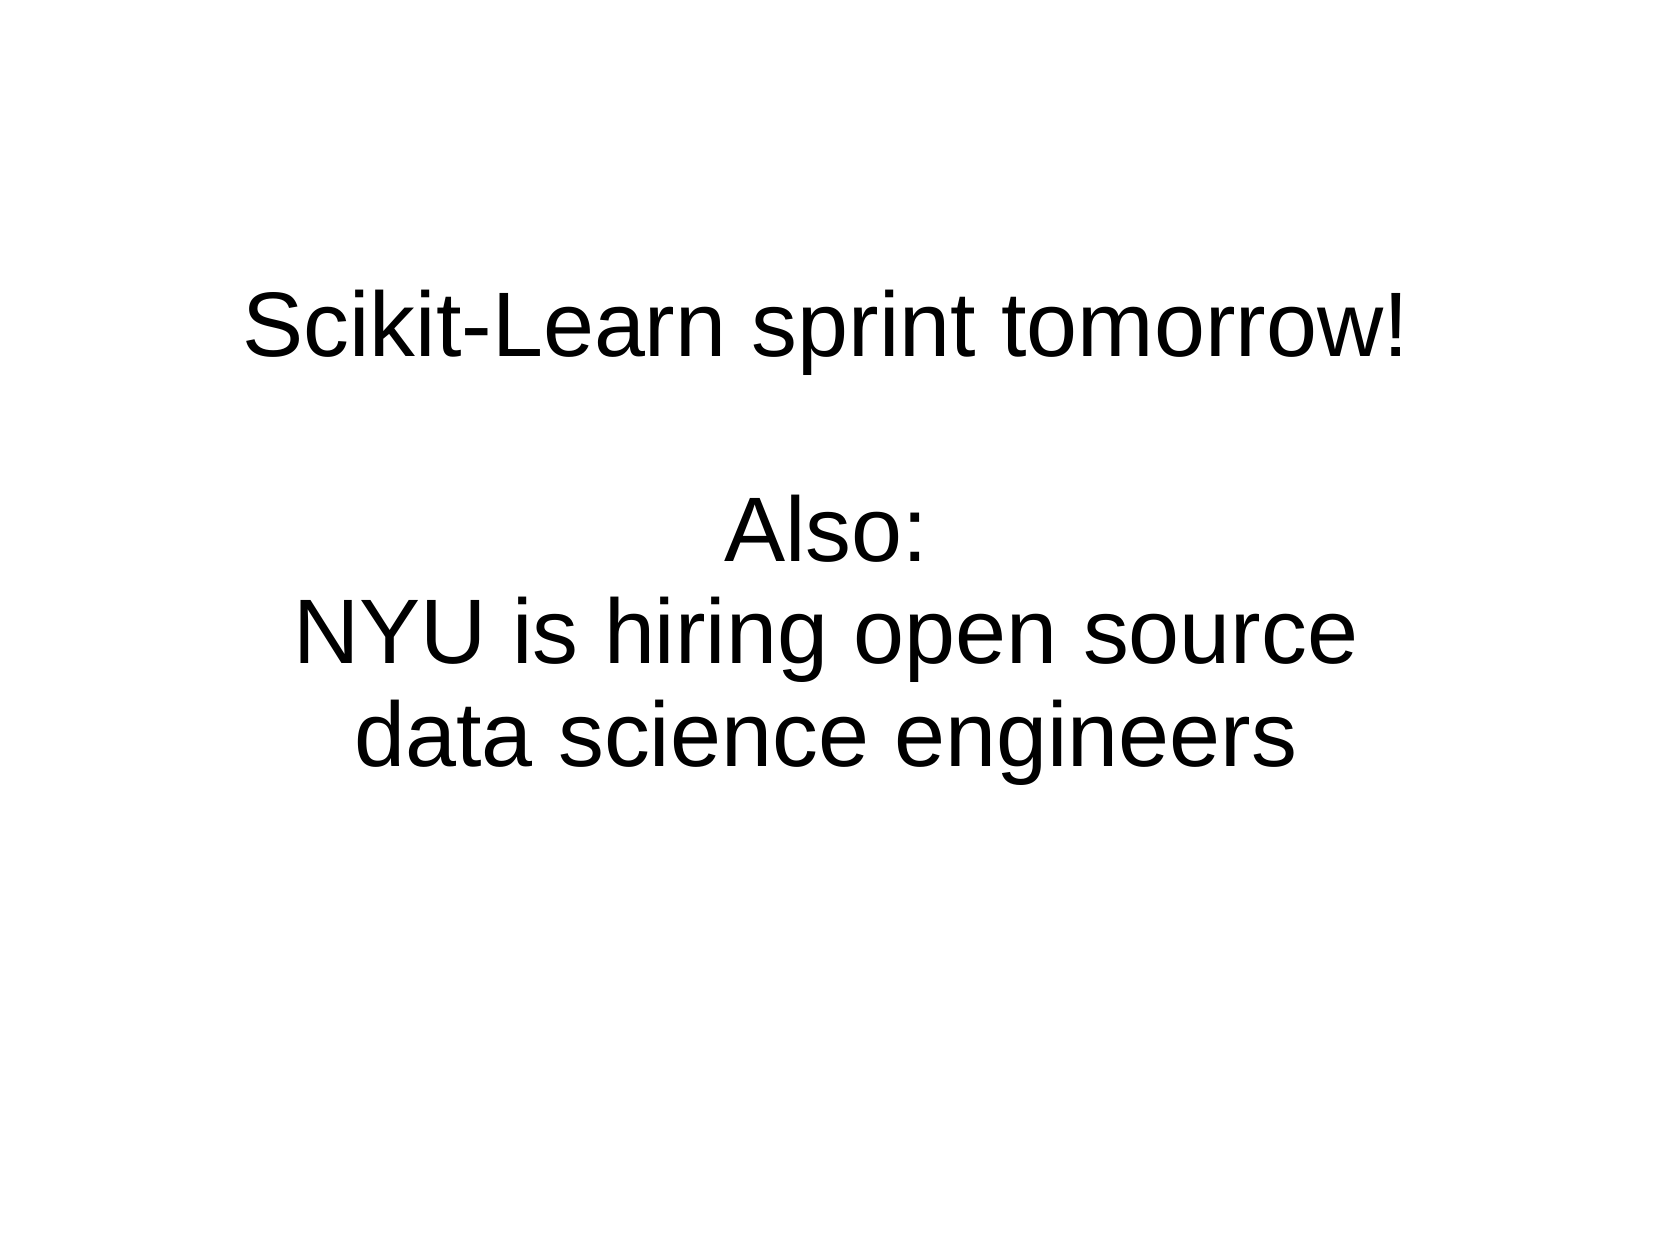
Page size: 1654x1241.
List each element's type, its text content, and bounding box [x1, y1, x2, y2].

subtitle Scikit-Learn sprint tomorrow! Also: NYU is hiring open source data science engineers [82, 49, 1571, 1010]
